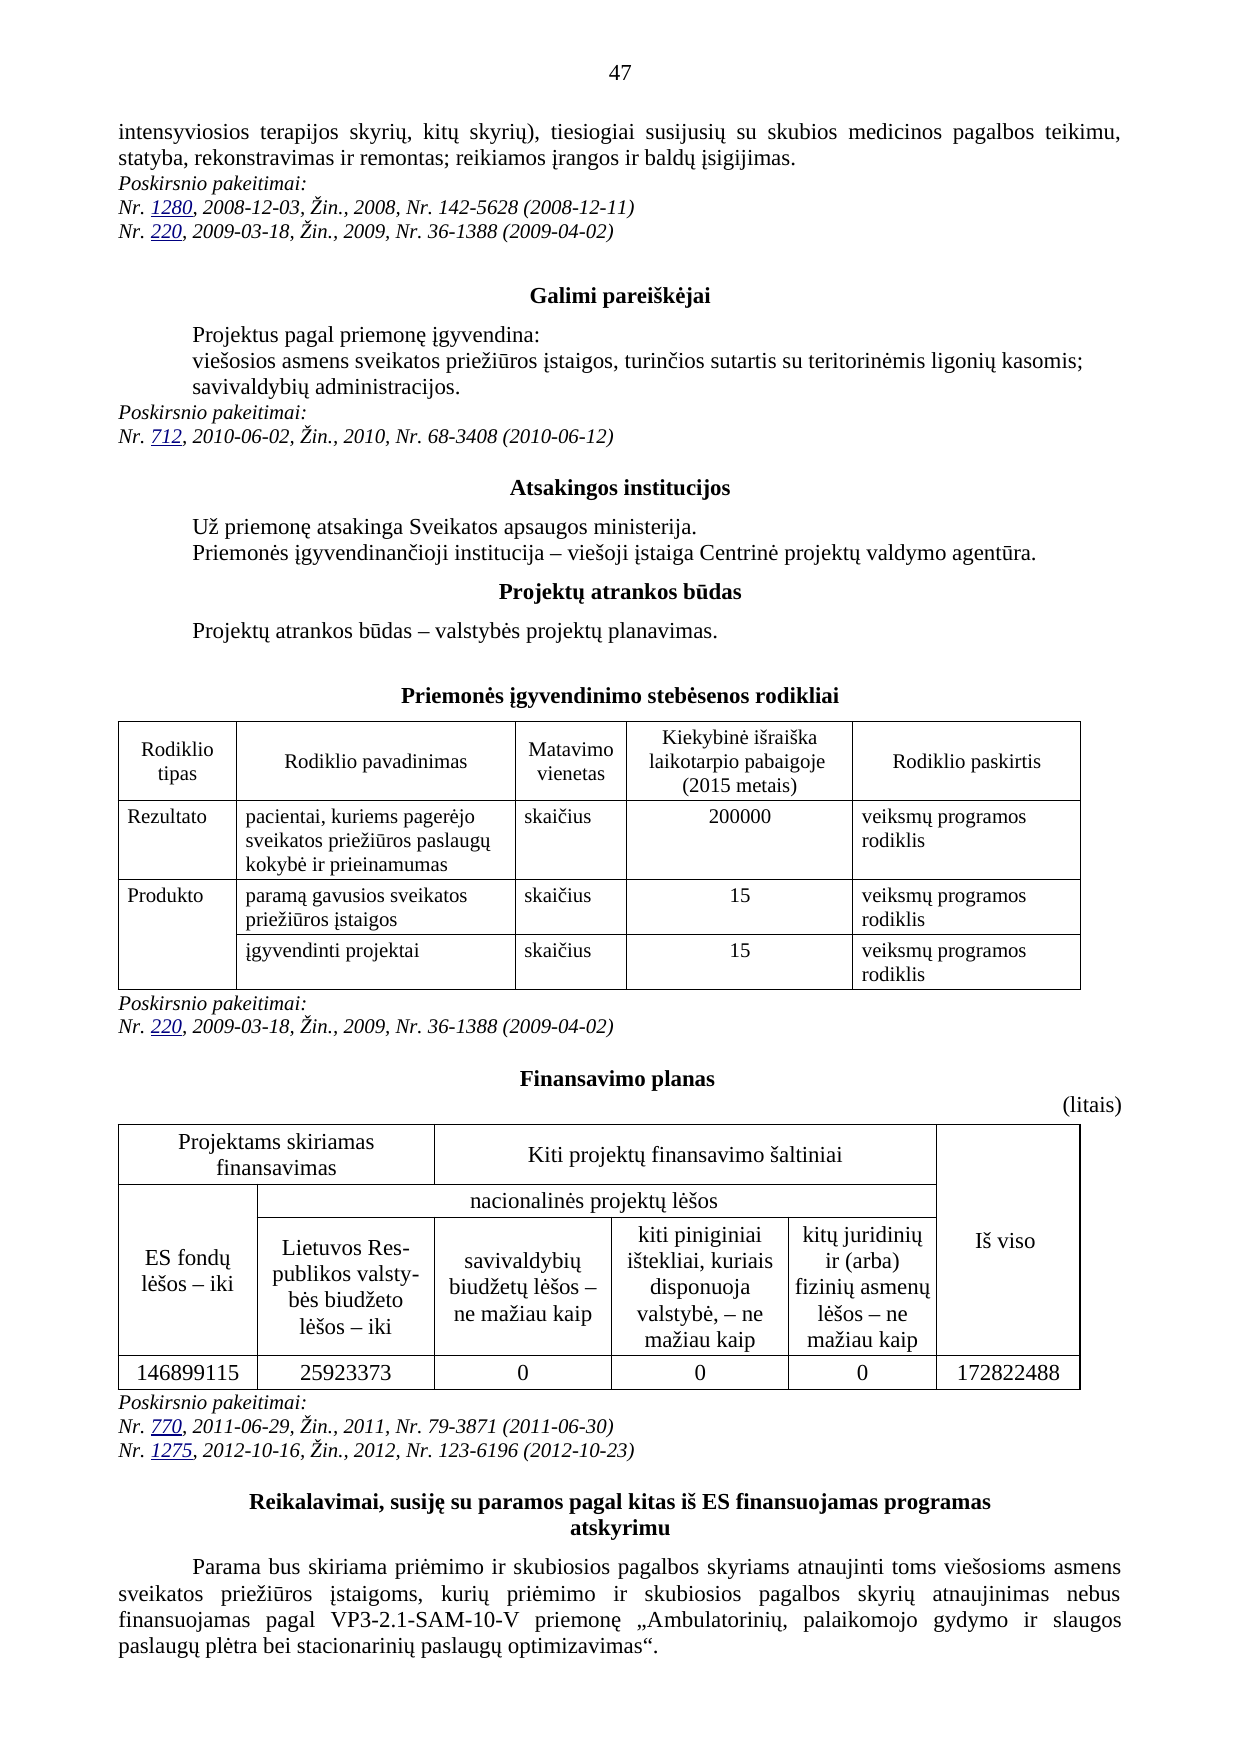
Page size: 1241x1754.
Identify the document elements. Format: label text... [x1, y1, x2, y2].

text Nr. 712, 2010-06-02, Žin., 2010, Nr. 68-3408 (2010-06-12) [118, 424, 1122, 448]
table_cell 25923373 [258, 1356, 434, 1388]
table_cell 0 [435, 1356, 611, 1388]
text Reikalavimai, susiję su paramos pagal kitas iš ES finansuojamas programas atskyrimu [118, 1488, 1122, 1541]
table_cell kitų juridinių ir (arba) fizinių asmenų lėšos – ne mažiau kaip [789, 1218, 936, 1355]
text Priemonės įgyvendinimo stebėsenos rodikliai [118, 682, 1122, 709]
table_cell 172822488 [937, 1356, 1079, 1388]
table_cell paramą gavusios sveikatos priežiūros įstaigos [237, 880, 515, 934]
text Finansavimo planas [118, 1065, 1122, 1091]
text Projektų atrankos būdas – valstybės projektų planavimas. [118, 617, 1122, 643]
table_header Rodiklio paskirtis [853, 722, 1080, 800]
text (litais) [118, 1091, 1122, 1118]
table_cell ES fondų lėšos – iki [119, 1185, 257, 1355]
table_cell pacientai, kuriems pagerėjo sveikatos priežiūros paslaugų kokybė ir prieinamumas [237, 801, 515, 879]
table_cell 146899115 [119, 1356, 257, 1388]
text Poskirsnio pakeitimai: [118, 1389, 1122, 1414]
table_header Kiti projektų finansavimo šaltiniai [435, 1125, 936, 1183]
table_cell skaičius [516, 880, 626, 934]
table_header Rodiklio tipas [119, 722, 236, 800]
text savivaldybių administracijos. [118, 373, 1122, 400]
text Poskirsnio pakeitimai: [118, 400, 1122, 424]
table_cell įgyvendinti projektai [237, 935, 515, 989]
table_cell veiksmų programos rodiklis [853, 935, 1080, 989]
table_cell 15 [627, 880, 852, 934]
table_cell skaičius [516, 801, 626, 879]
table_cell 200000 [627, 801, 852, 879]
text Nr. 220, 2009-03-18, Žin., 2009, Nr. 36-1388 (2009-04-02) [118, 219, 1122, 243]
text Nr. 220, 2009-03-18, Žin., 2009, Nr. 36-1388 (2009-04-02) [118, 1014, 1122, 1038]
table_cell Rezultato [119, 801, 236, 879]
table_header Iš viso [937, 1125, 1079, 1355]
table_cell veiksmų programos rodiklis [853, 801, 1080, 879]
table_header Kiekybinė išraiška laikotarpio pabaigoje (2015 metais) [627, 722, 852, 800]
text viešosios asmens sveikatos priežiūros įstaigos, turinčios sutartis su teritorinėmis ligonių kasomis; [118, 347, 1122, 373]
text Nr. 1275, 2012-10-16, Žin., 2012, Nr. 123-6196 (2012-10-23) [118, 1438, 1122, 1462]
text Už priemonę atsakinga Sveikatos apsaugos ministerija. [118, 513, 1122, 539]
table_header Rodiklio pavadinimas [237, 722, 515, 800]
text Parama bus skiriama priėmimo ir skubiosios pagalbos skyriams atnaujinti toms viešosioms asmens sveikatos priežiūros įstaigoms, kurių priėmimo ir skubiosios pagalbos skyrių atnaujinimas nebus finansuojamas pagal VP3-2.1-SAM-10-V priemonę „Ambulatorinių, palaikomojo gydymo ir slaugos paslaugų plėtra bei stacionarinių paslaugų optimizavimas“. [118, 1553, 1122, 1659]
table_cell nacionalinės projektų lėšos [258, 1185, 936, 1217]
table_cell skaičius [516, 935, 626, 989]
text Nr. 770, 2011-06-29, Žin., 2011, Nr. 79-3871 (2011-06-30) [118, 1414, 1122, 1438]
text Atsakingos institucijos [118, 474, 1122, 501]
text Priemonės įgyvendinančioji institucija – viešoji įstaiga Centrinė projektų valdymo agentūra. [118, 539, 1122, 566]
table_cell veiksmų programos rodiklis [853, 880, 1080, 934]
table_header Matavimo vienetas [516, 722, 626, 800]
table_cell Produkto [119, 880, 236, 989]
text Galimi pareiškėjai [118, 282, 1122, 308]
table_cell 15 [627, 935, 852, 989]
text Nr. 1280, 2008-12-03, Žin., 2008, Nr. 142-5628 (2008-12-11) [118, 195, 1122, 219]
text Projektų atrankos būdas [118, 578, 1122, 605]
text Poskirsnio pakeitimai: [118, 990, 1122, 1014]
table_cell savivaldybių biudžetų lėšos – ne mažiau kaip [435, 1218, 611, 1355]
table_cell 0 [612, 1356, 788, 1388]
text intensyviosios terapijos skyrių, kitų skyrių), tiesiogiai susijusių su skubios medicinos pagalbos teikimu, statyba, rekonstravimas ir remontas; reikiamos įrangos ir baldų įsigijimas. [118, 118, 1122, 171]
text Projektus pagal priemonę įgyvendina: [118, 321, 1122, 347]
text Poskirsnio pakeitimai: [118, 171, 1122, 195]
table_cell Lietuvos Res­publikos valsty­bės biudžeto lėšos – iki [258, 1218, 434, 1355]
table_cell 0 [789, 1356, 936, 1388]
table_header Projektams skiriamas finansavimas [119, 1125, 434, 1183]
table_cell kiti piniginiai ištekliai, kuriais disponuoja valstybė, – ne mažiau kaip [612, 1218, 788, 1355]
